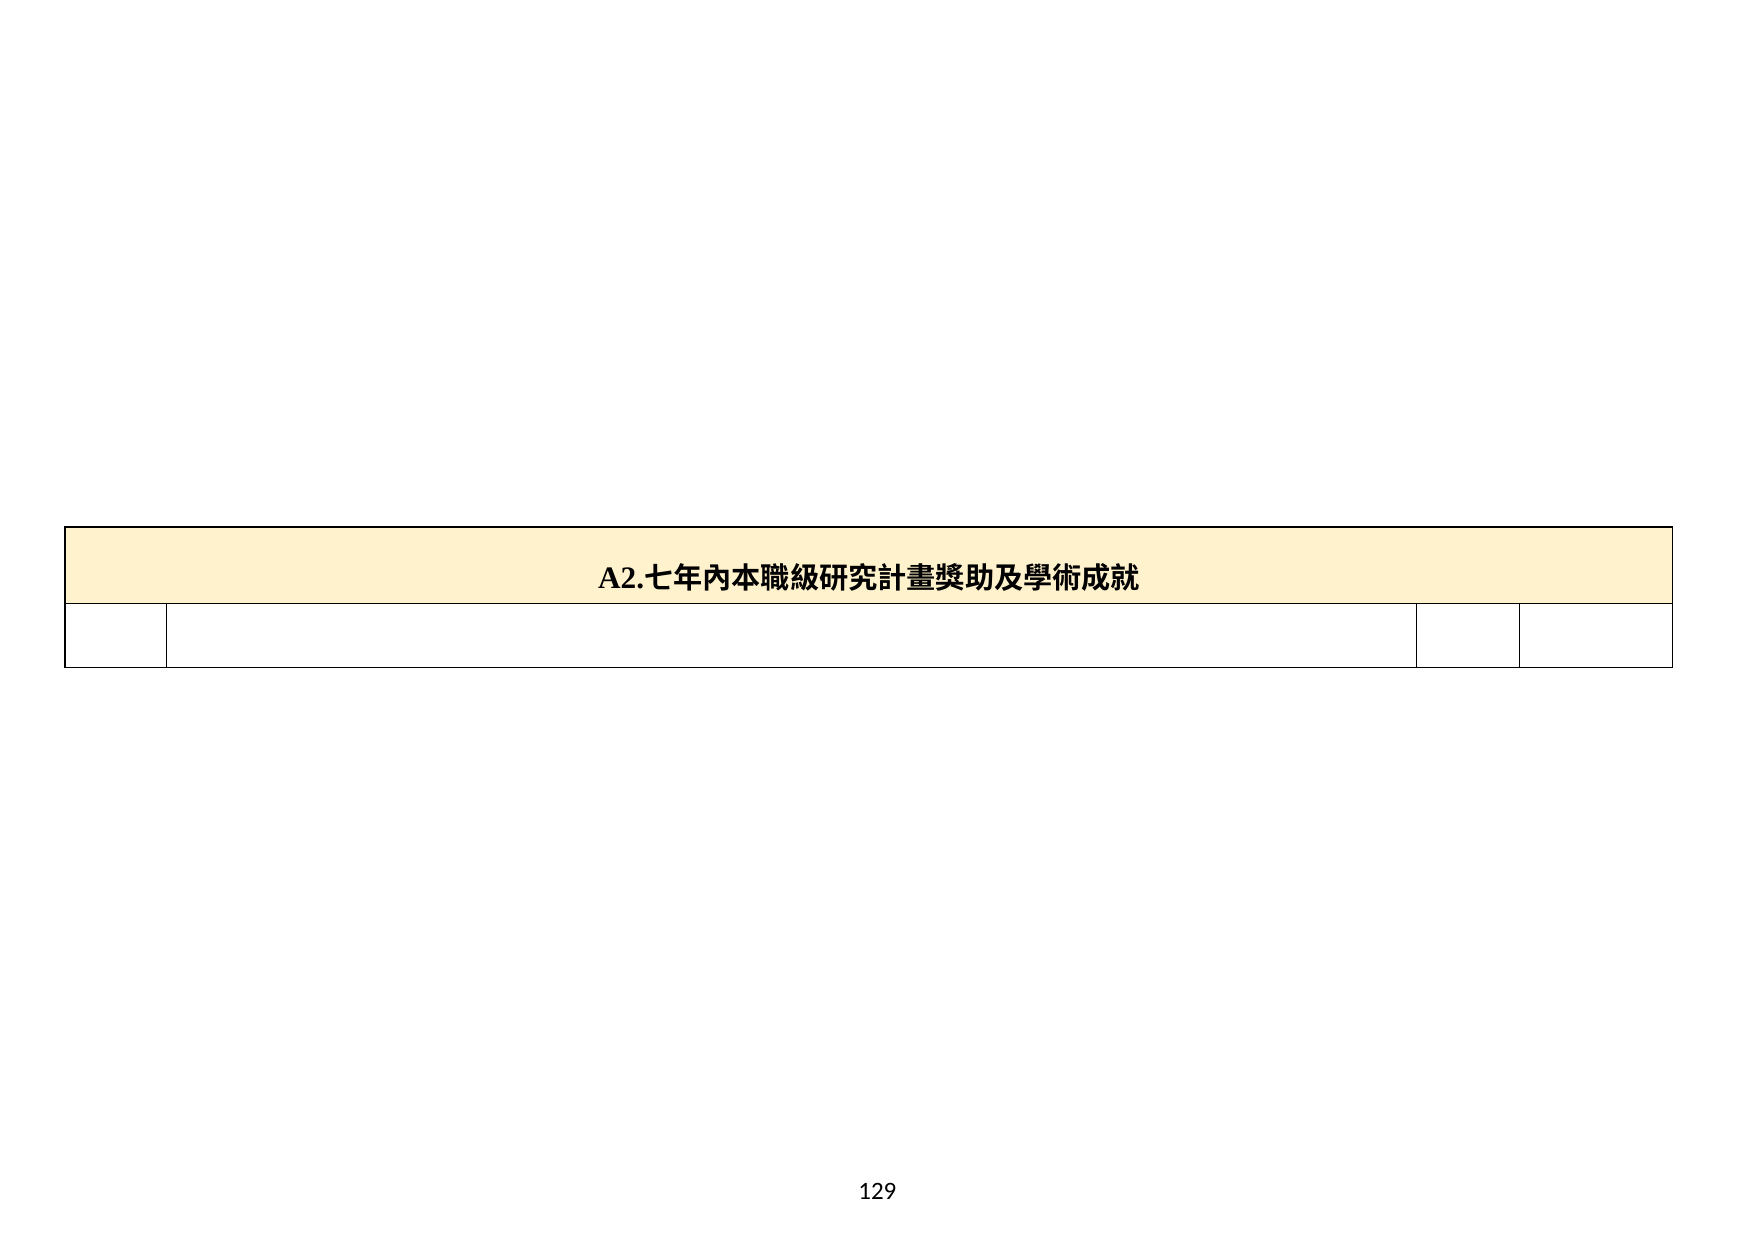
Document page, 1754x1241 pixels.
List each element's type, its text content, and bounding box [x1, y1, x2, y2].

table_cell [167, 604, 1416, 667]
table_cell [1417, 604, 1519, 667]
table_header A2.七年內本職級研究計畫獎助及學術成就 [66, 528, 1672, 603]
table_cell [66, 604, 166, 667]
table_cell [1520, 604, 1672, 667]
